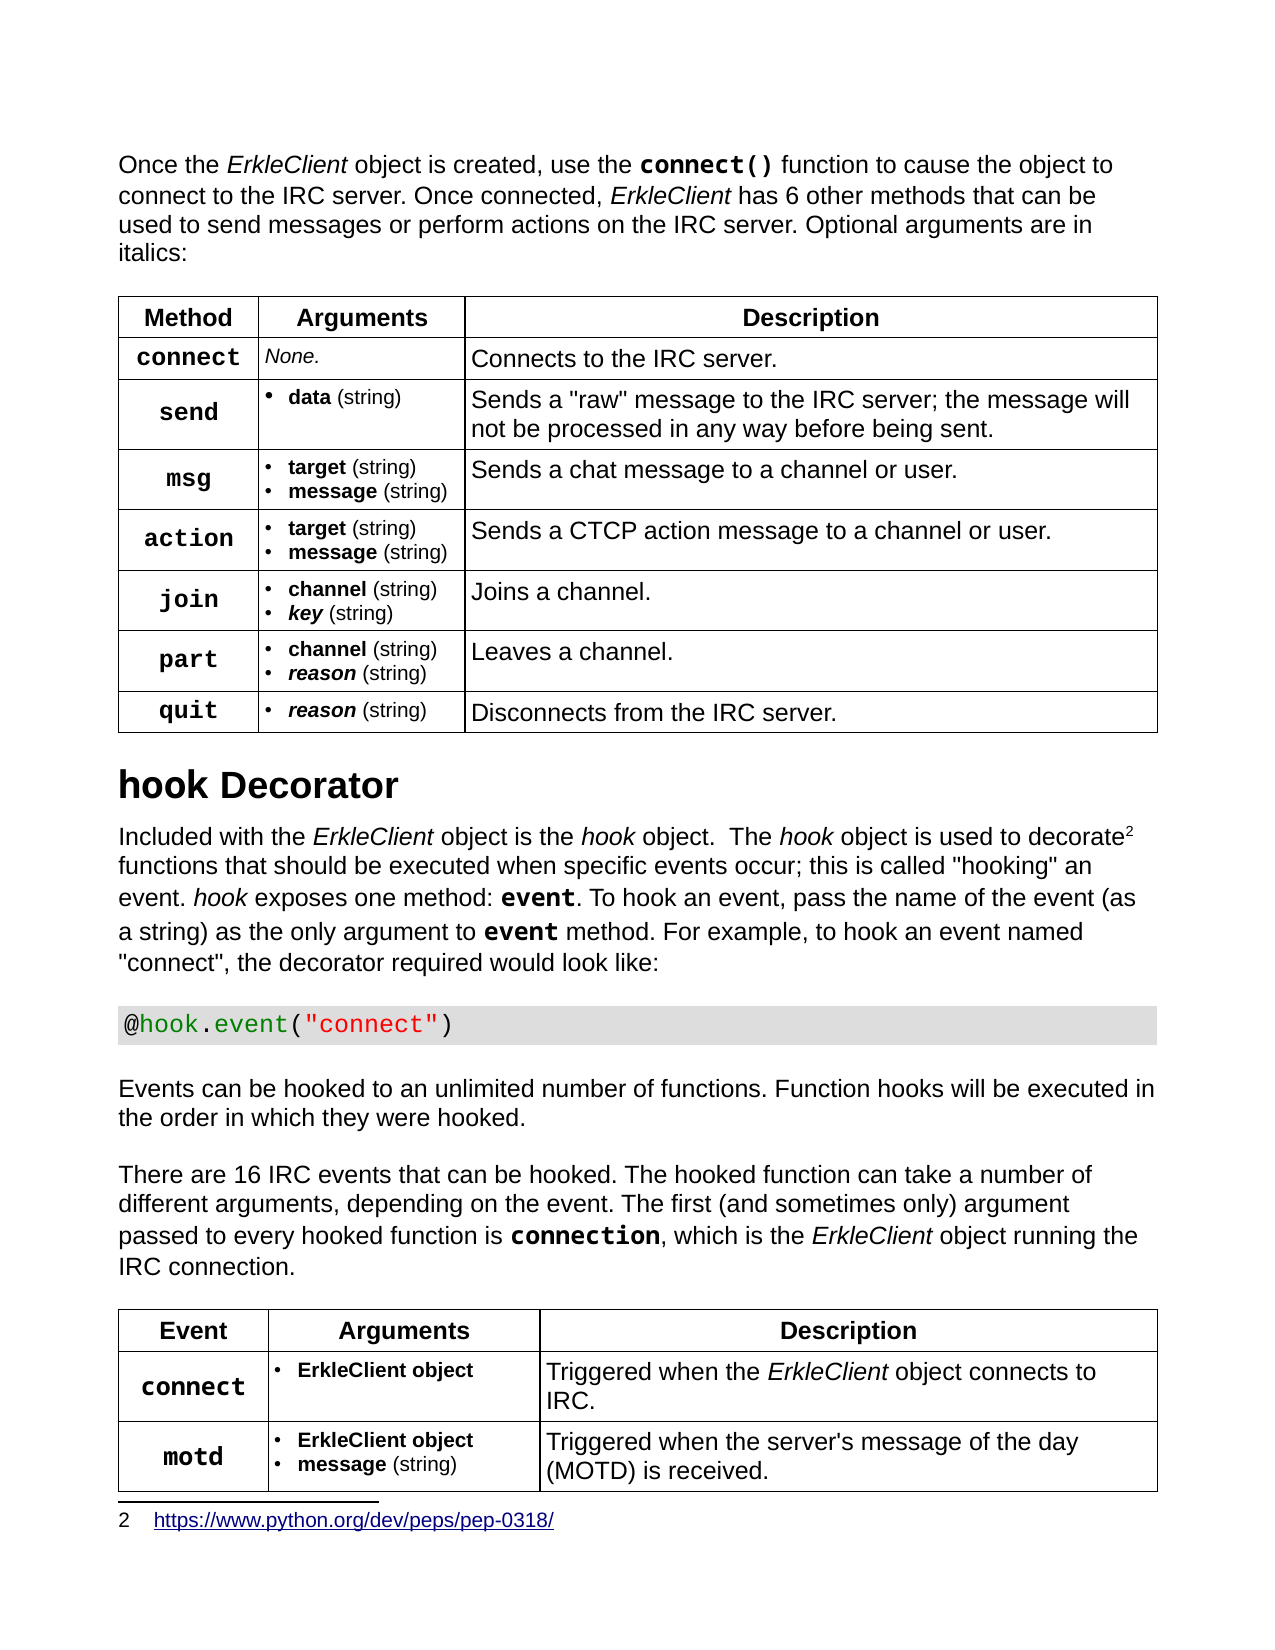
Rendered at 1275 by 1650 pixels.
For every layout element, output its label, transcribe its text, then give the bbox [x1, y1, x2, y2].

table_cell Connects to the IRC server. [466, 338, 1157, 378]
text https://www.python.org/dev/peps/pep-0318/ [118, 1508, 1157, 1532]
table_cell target (string) message (string) [259, 510, 464, 570]
table_cell ErkleClient object [269, 1352, 539, 1421]
table_cell motd [119, 1422, 268, 1491]
table_cell connect [119, 338, 258, 378]
table_header @hook.event("connect") [118, 1006, 1157, 1045]
table_cell msg [119, 450, 258, 509]
subtitle hook Decorator [118, 758, 1157, 810]
table_header Method [119, 297, 258, 337]
table_cell target (string) message (string) [259, 450, 464, 509]
text Once the ErkleClient object is created, use the connect() function to cause the object to connect to the IRC server. Once connected, ErkleClient has 6 other methods that can be used to send messages or perform actions on the IRC server. Optional arguments are in italics: [118, 147, 1157, 267]
table_cell quit [119, 692, 258, 732]
table_cell connect [119, 1352, 268, 1421]
table_cell data (string) [259, 380, 464, 448]
table_cell Leaves a channel. [466, 631, 1157, 691]
table_cell part [119, 631, 258, 691]
table_cell ErkleClient object message (string) [269, 1422, 539, 1491]
table_cell None. [259, 338, 464, 378]
table_cell Sends a CTCP action message to a channel or user. [466, 510, 1157, 570]
table_cell Sends a chat message to a channel or user. [466, 450, 1157, 509]
table_header Arguments [269, 1310, 539, 1351]
table_cell reason (string) [259, 692, 464, 732]
text Included with the ErkleClient object is the hook object. The hook object is used to decorate functions that should be executed when specific events occur; this is called "hooking" an event. hook exposes one method: event. To hook an event, pass the name of the event (as a string) as the only argument to event method. For example, to hook an event named "connect", the decorator required would look like: [118, 822, 1157, 977]
table_header Description [541, 1310, 1157, 1351]
table_cell Disconnects from the IRC server. [466, 692, 1157, 732]
table_cell action [119, 510, 258, 570]
text Events can be hooked to an unlimited number of functions. Function hooks will be executed in the order in which they were hooked. [118, 1074, 1157, 1132]
table_cell send [119, 380, 258, 448]
table_header Event [119, 1310, 268, 1351]
table_cell Triggered when the server's message of the day (MOTD) is received. [541, 1422, 1157, 1491]
table_cell channel (string) key (string) [259, 571, 464, 630]
table_cell channel (string) reason (string) [259, 631, 464, 691]
text There are 16 IRC events that can be hooked. The hooked function can take a number of different arguments, depending on the event. The first (and sometimes only) argument passed to every hooked function is connection, which is the ErkleClient object running the IRC connection. [118, 1160, 1157, 1281]
table_cell join [119, 571, 258, 630]
table_cell Sends a "raw" message to the IRC server; the message will not be processed in any way before being sent. [466, 380, 1157, 448]
table_header Arguments [259, 297, 464, 337]
table_cell Joins a channel. [466, 571, 1157, 630]
table_cell Triggered when the ErkleClient object connects to IRC. [541, 1352, 1157, 1421]
table_header Description [466, 297, 1157, 337]
